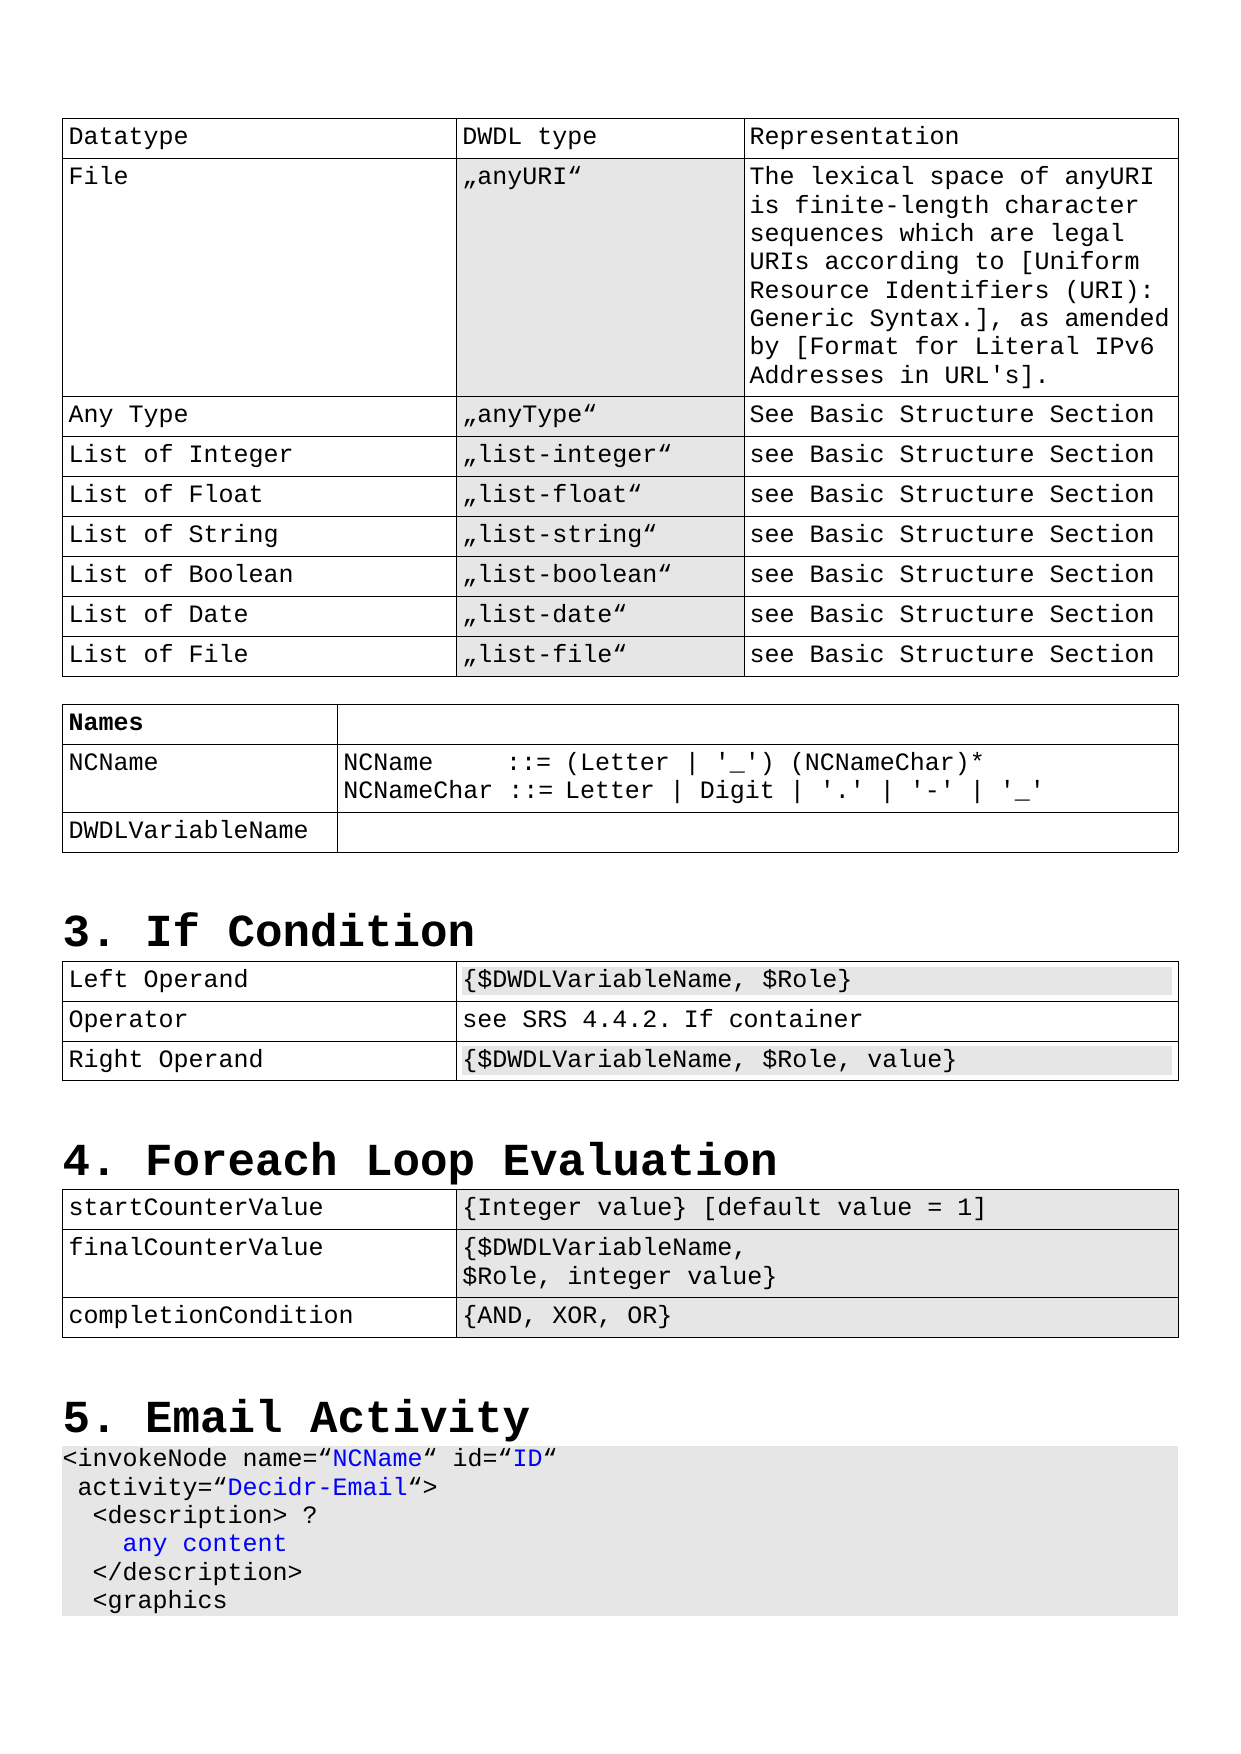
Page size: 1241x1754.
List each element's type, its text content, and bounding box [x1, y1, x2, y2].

text </description> [62, 1559, 1178, 1588]
table_cell NCName ::= (Letter | '_') (NCNameChar)* NCNameChar ::= Letter | Digit | '.' | '-' | '_' [338, 745, 1178, 812]
table_cell List of File [63, 637, 456, 676]
table_cell [338, 813, 1178, 852]
text any content [62, 1531, 1178, 1559]
table_cell see Basic Structure Section [745, 557, 1178, 596]
table_cell {$DWDLVariableName, $Role, integer value} [457, 1230, 1178, 1297]
text <description> ? [62, 1503, 1178, 1531]
table_header {Integer value} [default value = 1] [457, 1190, 1178, 1229]
table_cell List of Integer [63, 437, 456, 476]
table_header Left Operand [63, 962, 456, 1001]
table_cell List of Date [63, 597, 456, 636]
table_cell File [63, 159, 456, 396]
table_cell DWDL type [457, 119, 744, 158]
table_cell List of Boolean [63, 557, 456, 596]
table_cell Representation [745, 119, 1178, 158]
text 3. If Condition [62, 909, 1178, 961]
table_header {$DWDLVariableName, $Role} [457, 962, 1178, 1001]
table_cell See Basic Structure Section [745, 397, 1178, 436]
table_cell „anyType“ [457, 397, 744, 436]
text 5. Email Activity [62, 1394, 1178, 1446]
table_cell The lexical space of anyURI is finite-length character sequences which are legal URIs according to [Uniform Resource Identifiers (URI): Generic Syntax.], as amended by [Format for Literal IPv6 Addresses in URL's]. [745, 159, 1178, 396]
table_cell see Basic Structure Section [745, 597, 1178, 636]
table_cell „list-float“ [457, 477, 744, 516]
table_cell List of String [63, 517, 456, 556]
table_cell Datatype [63, 119, 456, 158]
table_header Names [63, 705, 337, 744]
table_cell see Basic Structure Section [745, 437, 1178, 476]
text activity=“Decidr-Email“> [62, 1474, 1178, 1503]
table_cell see Basic Structure Section [745, 517, 1178, 556]
table_cell „list-file“ [457, 637, 744, 676]
table_cell „list-boolean“ [457, 557, 744, 596]
table_cell see SRS 4.4.2. If container [457, 1002, 1178, 1041]
table_cell „list-date“ [457, 597, 744, 636]
text <graphics [62, 1588, 1178, 1616]
table_cell completionCondition [63, 1298, 456, 1337]
table_cell Any Type [63, 397, 456, 436]
table_header [338, 705, 1178, 744]
table_cell see Basic Structure Section [745, 477, 1178, 516]
table_cell „list-integer“ [457, 437, 744, 476]
table_cell „list-string“ [457, 517, 744, 556]
table_cell DWDLVariableName [63, 813, 337, 852]
table_cell „anyURI“ [457, 159, 744, 396]
text 4. Foreach Loop Evaluation [62, 1137, 1178, 1189]
table_cell Operator [63, 1002, 456, 1041]
table_cell see Basic Structure Section [745, 637, 1178, 676]
table_cell {AND, XOR, OR} [457, 1298, 1178, 1337]
table_header startCounterValue [63, 1190, 456, 1229]
table_cell finalCounterValue [63, 1230, 456, 1297]
text <invokeNode name=“NCName“ id=“ID“ [62, 1446, 1178, 1474]
table_cell NCName [63, 745, 337, 812]
table_cell List of Float [63, 477, 456, 516]
table_cell Right Operand [63, 1042, 456, 1080]
table_cell {$DWDLVariableName, $Role, value} [457, 1042, 1178, 1080]
